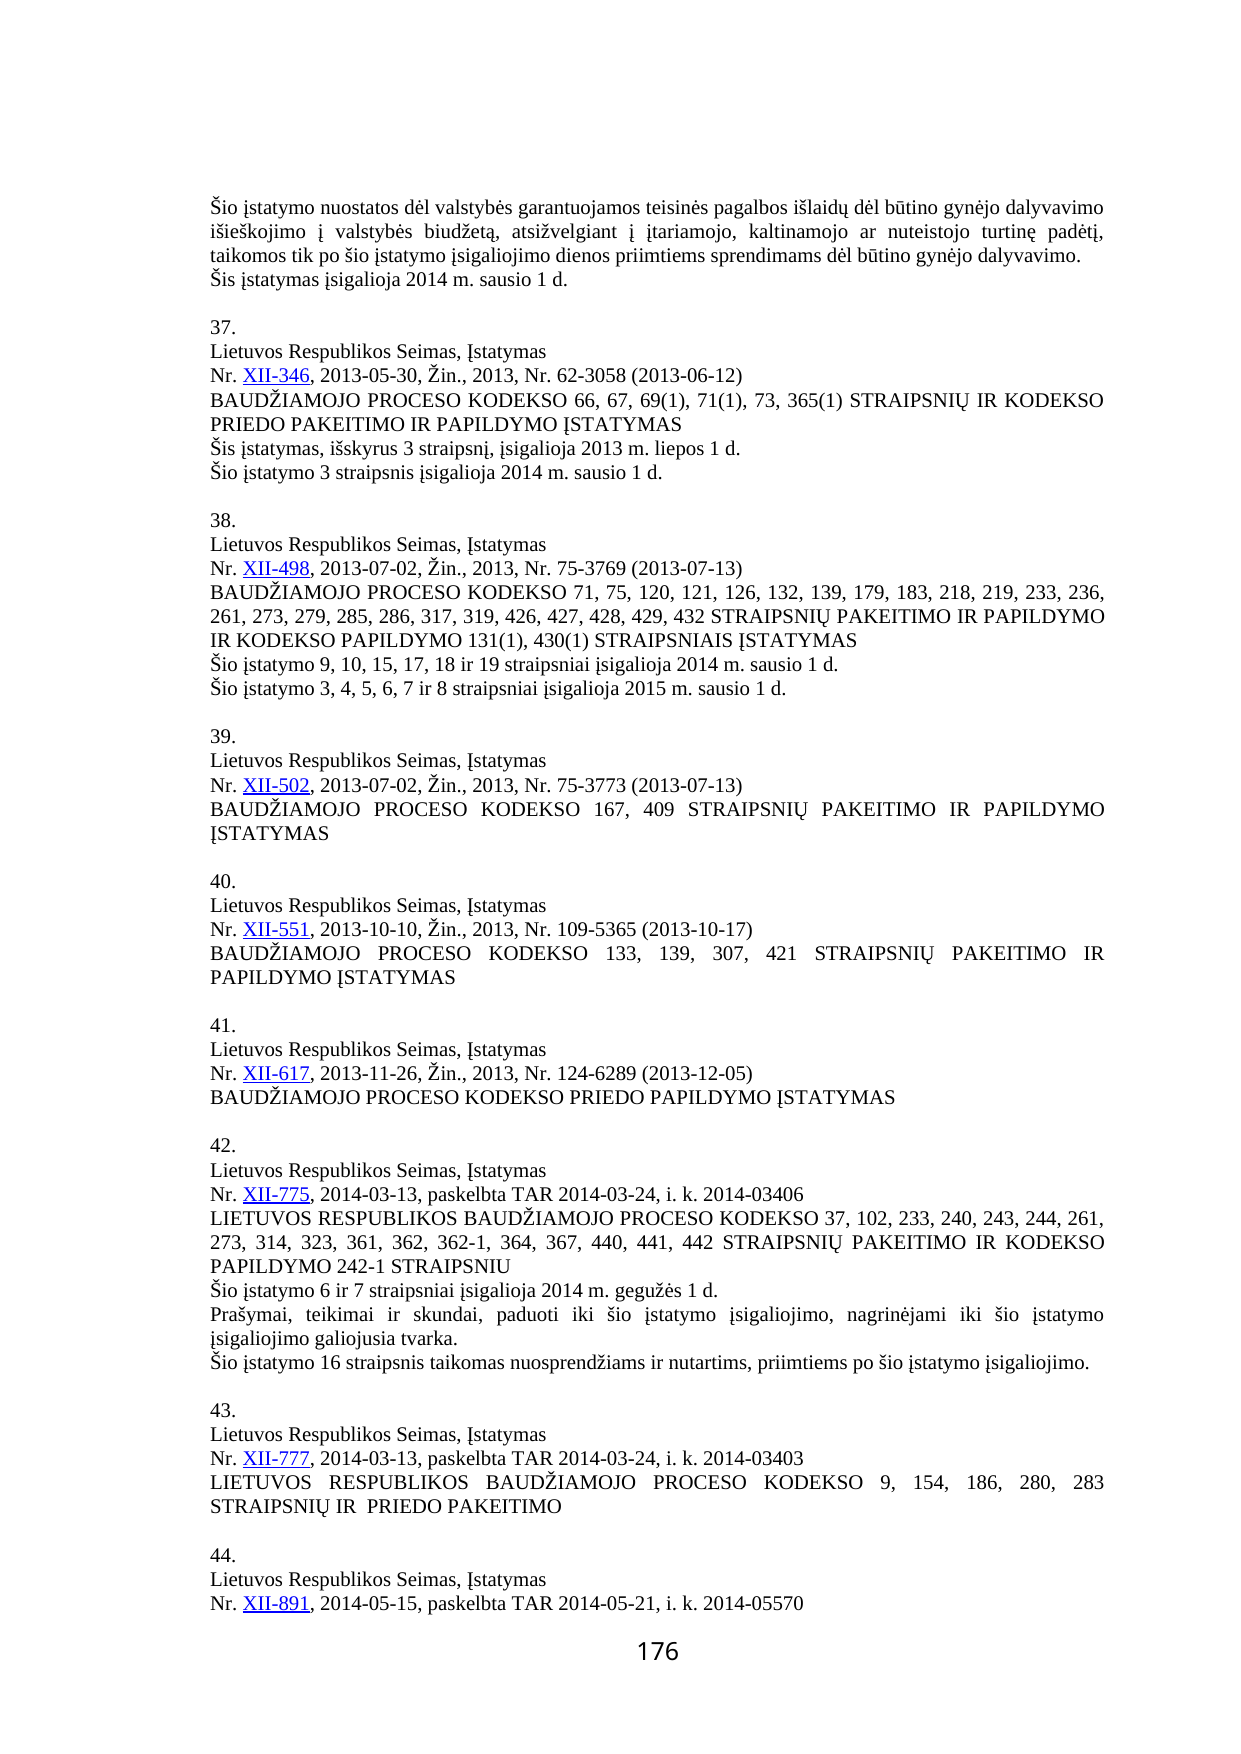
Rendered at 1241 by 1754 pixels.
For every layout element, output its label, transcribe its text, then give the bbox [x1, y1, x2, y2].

text Nr. XII-775, 2014-03-13, paskelbta TAR 2014-03-24, i. k. 2014-03406 [210, 1182, 1106, 1206]
text BAUDŽIAMOJO PROCESO KODEKSO 66, 67, 69(1), 71(1), 73, 365(1) STRAIPSNIŲ IR KODEKSO PRIEDO PAKEITIMO IR PAPILDYMO ĮSTATYMAS [210, 387, 1106, 436]
text Nr. XII-891, 2014-05-15, paskelbta TAR 2014-05-21, i. k. 2014-05570 [210, 1591, 1106, 1615]
text Lietuvos Respublikos Seimas, Įstatymas [210, 1157, 1106, 1182]
text Lietuvos Respublikos Seimas, Įstatymas [210, 1422, 1106, 1446]
text 42. [210, 1133, 1106, 1157]
text Nr. XII-346, 2013-05-30, Žin., 2013, Nr. 62-3058 (2013-06-12) [210, 363, 1106, 387]
text BAUDŽIAMOJO PROCESO KODEKSO PRIEDO PAPILDYMO ĮSTATYMAS [210, 1085, 1106, 1109]
text Šis įstatymas, išskyrus 3 straipsnį, įsigalioja 2013 m. liepos 1 d. [210, 436, 1106, 460]
text Nr. XII-498, 2013-07-02, Žin., 2013, Nr. 75-3769 (2013-07-13) [210, 556, 1106, 580]
text Lietuvos Respublikos Seimas, Įstatymas [210, 532, 1106, 556]
text 44. [210, 1542, 1106, 1567]
text Lietuvos Respublikos Seimas, Įstatymas [210, 1567, 1106, 1591]
text Lietuvos Respublikos Seimas, Įstatymas [210, 748, 1106, 772]
text Nr. XII-551, 2013-10-10, Žin., 2013, Nr. 109-5365 (2013-10-17) [210, 917, 1106, 941]
text Lietuvos Respublikos Seimas, Įstatymas [210, 339, 1106, 363]
text 38. [210, 508, 1106, 532]
text 39. [210, 724, 1106, 748]
text Šio įstatymo 3 straipsnis įsigalioja 2014 m. sausio 1 d. [210, 460, 1106, 484]
text Nr. XII-777, 2014-03-13, paskelbta TAR 2014-03-24, i. k. 2014-03403 [210, 1446, 1106, 1470]
text BAUDŽIAMOJO PROCESO KODEKSO 71, 75, 120, 121, 126, 132, 139, 179, 183, 218, 219, 233, 236, 261, 273, 279, 285, 286, 317, 319, 426, 427, 428, 429, 432 STRAIPSNIŲ PAKEITIMO IR PAPILDYMO IR KODEKSO PAPILDYMO 131(1), 430(1) STRAIPSNIAIS ĮSTATYMAS [210, 580, 1106, 652]
text Šio įstatymo 6 ir 7 straipsniai įsigalioja 2014 m. gegužės 1 d. [210, 1278, 1106, 1302]
text Lietuvos Respublikos Seimas, Įstatymas [210, 893, 1106, 917]
text 37. [210, 315, 1106, 339]
text BAUDŽIAMOJO PROCESO KODEKSO 133, 139, 307, 421 STRAIPSNIŲ PAKEITIMO IR PAPILDYMO ĮSTATYMAS [210, 941, 1106, 989]
text 40. [210, 869, 1106, 893]
text 41. [210, 1013, 1106, 1037]
text LIETUVOS RESPUBLIKOS BAUDŽIAMOJO PROCESO KODEKSO 37, 102, 233, 240, 243, 244, 261, 273, 314, 323, 361, 362, 362-1, 364, 367, 440, 441, 442 STRAIPSNIŲ PAKEITIMO IR KODEKSO PAPILDYMO 242-1 STRAIPSNIU [210, 1206, 1106, 1278]
text Nr. XII-617, 2013-11-26, Žin., 2013, Nr. 124-6289 (2013-12-05) [210, 1061, 1106, 1085]
text Šio įstatymo 16 straipsnis taikomas nuosprendžiams ir nutartims, priimtiems po šio įstatymo įsigaliojimo. [210, 1350, 1106, 1374]
text LIETUVOS RESPUBLIKOS BAUDŽIAMOJO PROCESO KODEKSO 9, 154, 186, 280, 283 STRAIPSNIŲ IR PRIEDO PAKEITIMO [210, 1470, 1106, 1518]
text Šio įstatymo nuostatos dėl valstybės garantuojamos teisinės pagalbos išlaidų dėl būtino gynėjo dalyvavimo išieškojimo į valstybės biudžetą, atsižvelgiant į įtariamojo, kaltinamojo ar nuteistojo turtinę padėtį, taikomos tik po šio įstatymo įsigaliojimo dienos priimtiems sprendimams dėl būtino gynėjo dalyvavimo. [210, 195, 1106, 267]
text Prašymai, teikimai ir skundai, paduoti iki šio įstatymo įsigaliojimo, nagrinėjami iki šio įstatymo įsigaliojimo galiojusia tvarka. [210, 1302, 1106, 1350]
text Šio įstatymo 9, 10, 15, 17, 18 ir 19 straipsniai įsigalioja 2014 m. sausio 1 d. [210, 652, 1106, 676]
text Šio įstatymo 3, 4, 5, 6, 7 ir 8 straipsniai įsigalioja 2015 m. sausio 1 d. [210, 676, 1106, 700]
text Lietuvos Respublikos Seimas, Įstatymas [210, 1037, 1106, 1061]
text 43. [210, 1398, 1106, 1422]
text BAUDŽIAMOJO PROCESO KODEKSO 167, 409 STRAIPSNIŲ PAKEITIMO IR PAPILDYMO ĮSTATYMAS [210, 797, 1106, 845]
text Nr. XII-502, 2013-07-02, Žin., 2013, Nr. 75-3773 (2013-07-13) [210, 772, 1106, 797]
text Šis įstatymas įsigalioja 2014 m. sausio 1 d. [210, 267, 1106, 291]
